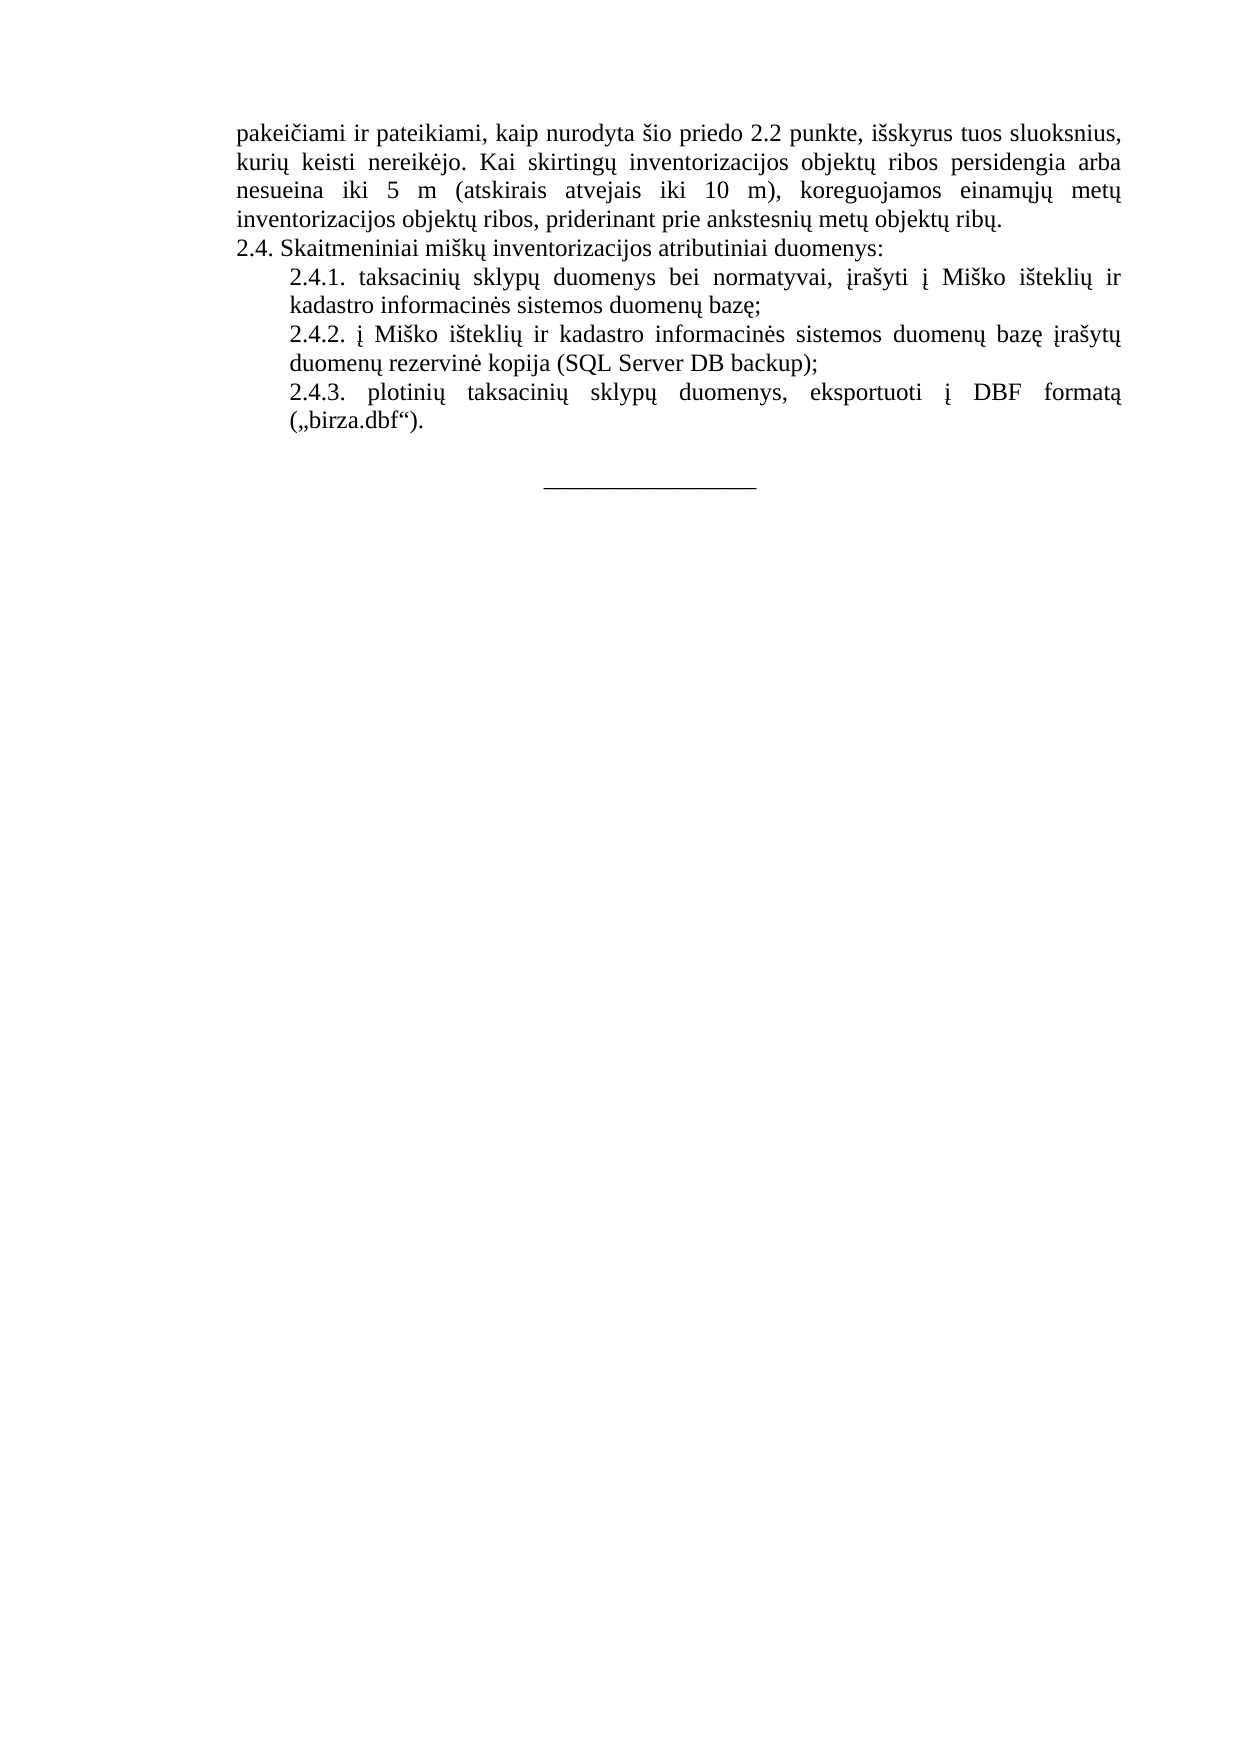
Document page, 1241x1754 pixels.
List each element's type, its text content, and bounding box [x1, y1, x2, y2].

text 2.4. Skaitmeniniai miškų inventorizacijos atributiniai duomenys: [236, 233, 1122, 262]
text 2.4.2. į Miško išteklių ir kadastro informacinės sistemos duomenų bazę įrašytų duomenų rezervinė kopija (SQL Server DB backup); [289, 319, 1122, 377]
text 2.4.3. plotinių taksacinių sklypų duomenys, eksportuoti į DBF formatą („birza.dbf“). [289, 377, 1122, 434]
text _________________ [177, 463, 1122, 492]
text pakeičiami ir pateikiami, kaip nurodyta šio priedo 2.2 punkte, išskyrus tuos sluoksnius, kurių keisti nereikėjo. Kai skirtingų inventorizacijos objektų ribos persidengia arba nesueina iki 5 m (atskirais atvejais iki 10 m), koreguojamos einamųjų metų inventorizacijos objektų ribos, priderinant prie ankstesnių metų objektų ribų. [236, 118, 1122, 233]
text 2.4.1. taksacinių sklypų duomenys bei normatyvai, įrašyti į Miško išteklių ir kadastro informacinės sistemos duomenų bazę; [289, 262, 1122, 319]
